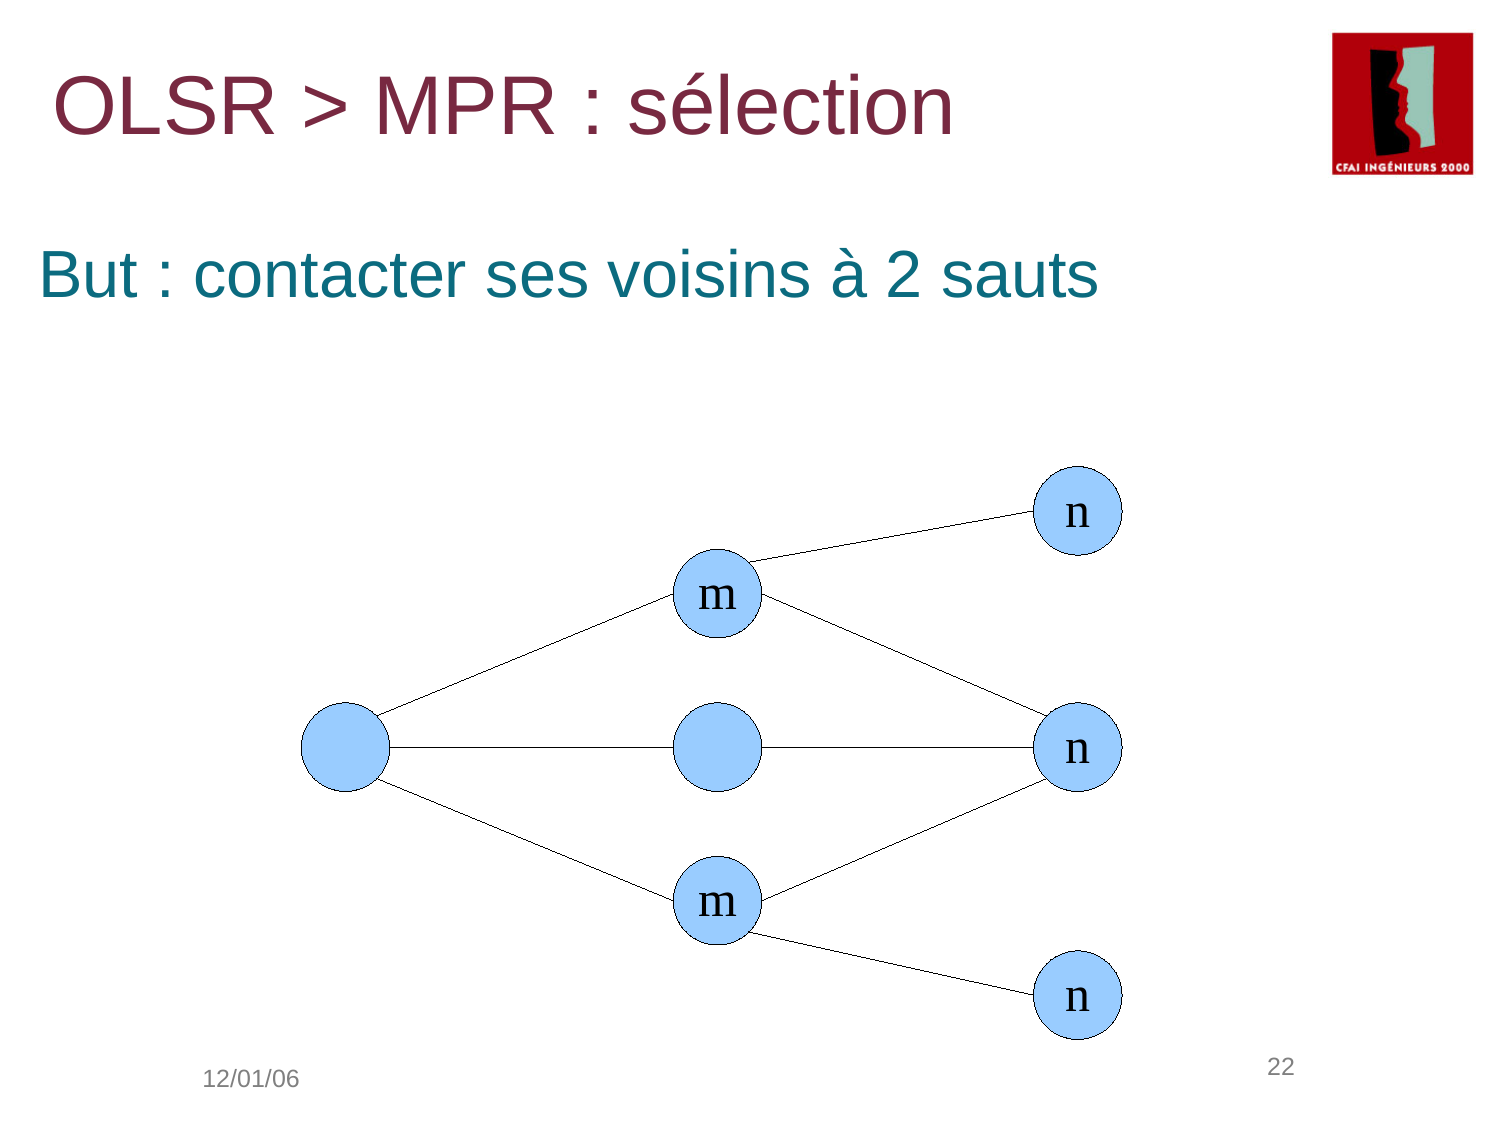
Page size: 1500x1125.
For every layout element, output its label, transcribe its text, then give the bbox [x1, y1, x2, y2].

text_box n [1033, 950, 1123, 1040]
text_box m [673, 856, 762, 945]
text_box [301, 702, 390, 792]
text_box m [673, 549, 762, 638]
text_box [673, 702, 762, 792]
text_box n [1033, 466, 1123, 556]
list But : contacter ses voisins à 2 sauts [37, 236, 1463, 804]
picture [1328, 29, 1477, 178]
text_box n [1033, 702, 1123, 792]
title OLSR > MPR : sélection [37, 20, 1326, 204]
